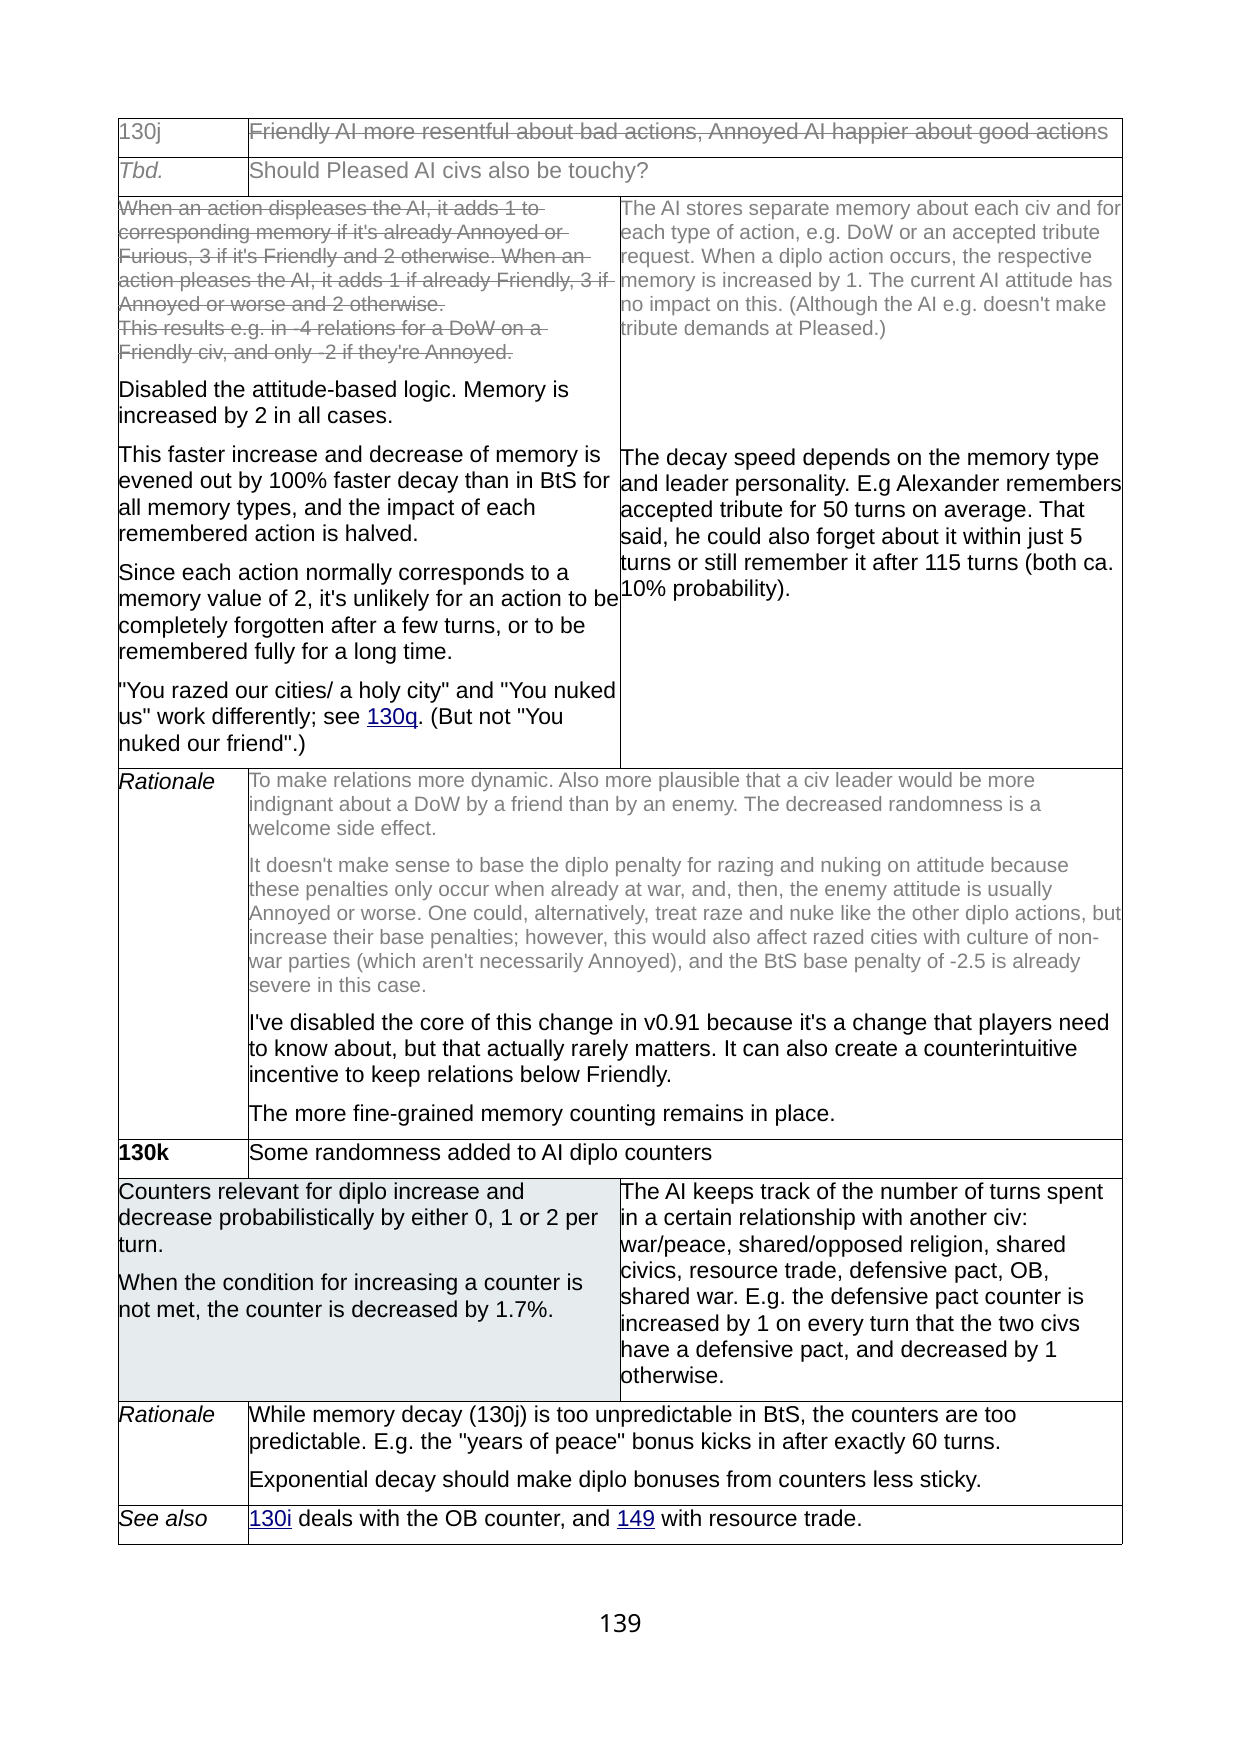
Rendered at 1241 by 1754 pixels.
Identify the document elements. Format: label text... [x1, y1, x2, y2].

table_cell While memory decay (130j) is too unpredictable in BtS, the counters are too predictable. E.g. the "years of peace" bonus kicks in after exactly 60 turns. Exponential decay should make diplo bonuses from counters less sticky. [249, 1402, 1122, 1505]
table_cell Rationale [119, 769, 248, 1139]
table_cell The AI keeps track of the number of turns spent in a certain relationship with another civ: war/peace, shared/opposed religion, shared civics, resource trade, defensive pact, OB, shared war. E.g. the defensive pact counter is increased by 1 on every turn that the two civs have a defensive pact, and decreased by 1 otherwise. [621, 1179, 1122, 1401]
table_cell See also [119, 1506, 248, 1544]
table_cell Some randomness added to AI diplo counters [249, 1140, 1122, 1178]
table_cell 130j [119, 119, 248, 157]
table_cell Rationale [119, 1402, 248, 1505]
table_cell Counters relevant for diplo increase and decrease probabilistically by either 0, 1 or 2 per turn. When the condition for increasing a counter is not met, the counter is decreased by 1.7%. [119, 1179, 620, 1401]
table_cell Should Pleased AI civs also be touchy? [249, 158, 1122, 196]
table_cell Tbd. [119, 158, 248, 196]
table_cell The AI stores separate memory about each civ and for each type of action, e.g. DoW or an accepted tribute request. When a diplo action occurs, the respective memory is increased by 1. The current AI attitude has no impact on this. (Although the AI e.g. doesn't make tribute demands at Pleased.) The decay speed depends on the memory type and leader personality. E.g Alexander remembers accepted tribute for 50 turns on average. That said, he could also forget about it within just 5 turns or still remember it after 115 turns (both ca. 10% probability). [621, 197, 1122, 768]
table_cell When an action displeases the AI, it adds 1 to corresponding memory if it's already Annoyed or Furious, 3 if it's Friendly and 2 otherwise. When an action pleases the AI, it adds 1 if already Friendly, 3 if Annoyed or worse and 2 otherwise. This results e.g. in -4 relations for a DoW on a Friendly civ, and only -2 if they're Annoyed. Disabled the attitude-based logic. Memory is increased by 2 in all cases. This faster increase and decrease of memory is evened out by 100% faster decay than in BtS for all memory types, and the impact of each remembered action is halved. Since each action normally corresponds to a memory value of 2, it's unlikely for an action to be completely forgotten after a few turns, or to be remembered fully for a long time. "You razed our cities/ a holy city" and "You nuked us" work differently; see 130q. (But not "You nuked our friend".) [119, 197, 620, 768]
table_cell To make relations more dynamic. Also more plausible that a civ leader would be more indignant about a DoW by a friend than by an enemy. The decreased randomness is a welcome side effect. It doesn't make sense to base the diplo penalty for razing and nuking on attitude because these penalties only occur when already at war, and, then, the enemy attitude is usually Annoyed or worse. One could, alternatively, treat raze and nuke like the other diplo actions, but increase their base penalties; however, this would also affect razed cities with culture of non-war parties (which aren't necessarily Annoyed), and the BtS base penalty of -2.5 is already severe in this case. I've disabled the core of this change in v0.91 because it's a change that players need to know about, but that actually rarely matters. It can also create a counterintuitive incentive to keep relations below Friendly. The more fine-grained memory counting remains in place. [249, 769, 1122, 1139]
table_cell 130k [119, 1140, 248, 1178]
table_cell Friendly AI more resentful about bad actions, Annoyed AI happier about good actions [249, 119, 1122, 157]
table_cell 130i deals with the OB counter, and 149 with resource trade. [249, 1506, 1122, 1544]
